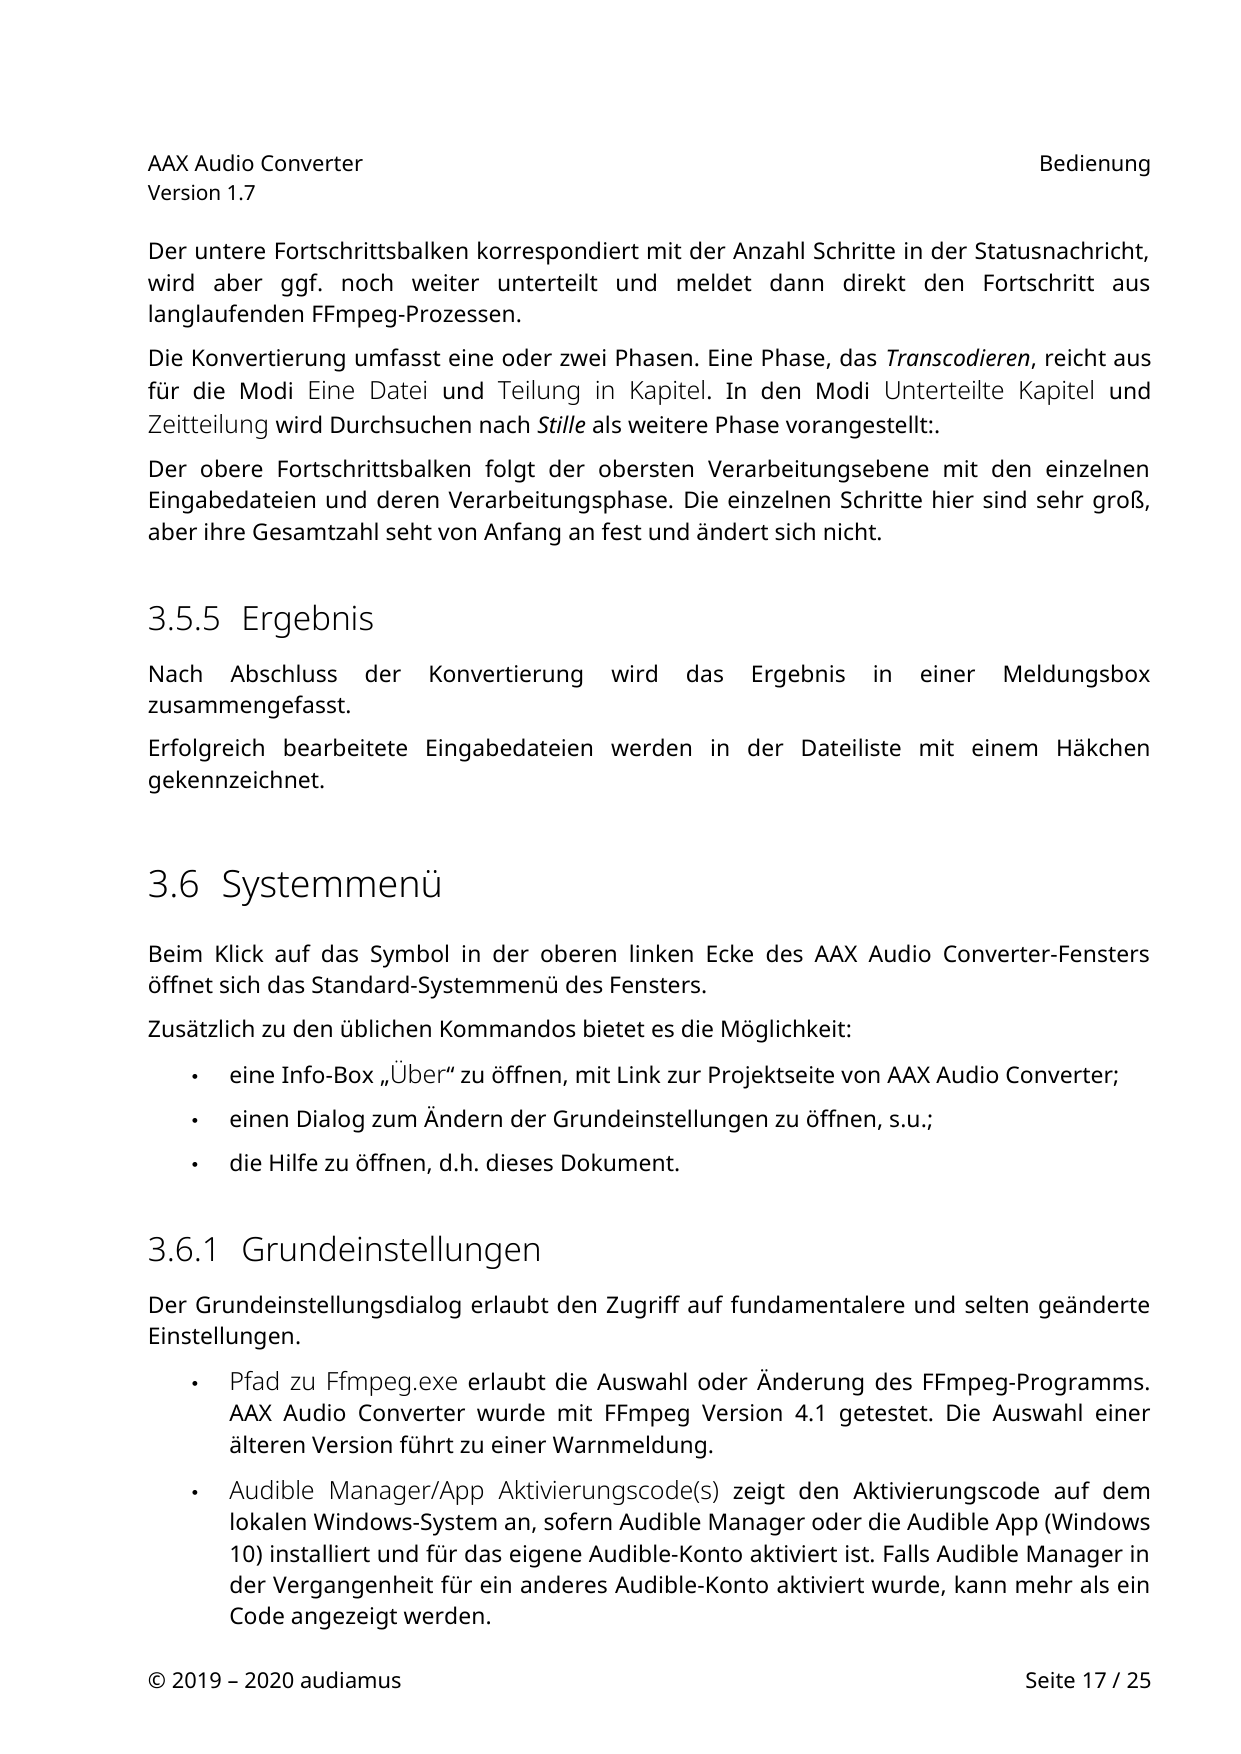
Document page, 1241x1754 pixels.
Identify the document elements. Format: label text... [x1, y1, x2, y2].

subtitle Grundeinstellungen [148, 1226, 1152, 1271]
text Erfolgreich bearbeitete Eingabedateien werden in der Dateiliste mit einem Häkchen gekennzeichnet. [148, 732, 1152, 795]
text Beim Klick auf das Symbol in der oberen linken Ecke des AAX Audio Converter-Fensters öffnet sich das Standard-Systemmenü des Fensters. [148, 938, 1152, 1001]
subtitle Ergebnis [148, 594, 1152, 640]
subtitle Systemmenü [148, 857, 1152, 908]
list Pfad zu Ffmpeg.exe erlaubt die Auswahl oder Änderung des FFmpeg-Programms. AAX Audio Converter wurde mit FFmpeg Version 4.1 getestet. Die Auswahl einer älteren Version führt zu einer Warnmeldung. [192, 1363, 1152, 1460]
list Audible Manager/App Aktivierungscode(s) zeigt den Aktivierungscode auf dem lokalen Windows-System an, sofern Audible Manager oder die Audible App (Windows 10) installiert und für das eigene Audible-Konto aktiviert ist. Falls Audible Manager in der Vergangenheit für ein anderes Audible-Konto aktiviert wurde, kann mehr als ein Code angezeigt werden. [192, 1472, 1152, 1631]
list eine Info-Box „Über“ zu öffnen, mit Link zur Projektseite von AAX Audio Converter; [192, 1057, 1152, 1091]
list einen Dialog zum Ändern der Grundeinstellungen zu öffnen, s.u.; [192, 1103, 1152, 1134]
text Der untere Fortschrittsbalken korrespondiert mit der Anzahl Schritte in der Statusnachricht, wird aber ggf. noch weiter unterteilt und meldet dann direkt den Fortschritt aus langlaufenden FFmpeg-Prozessen. [148, 235, 1152, 329]
text Nach Abschluss der Konvertierung wird das Ergebnis in einer Meldungsbox zusammengefasst. [148, 657, 1152, 720]
text Die Konvertierung umfasst eine oder zwei Phasen. Eine Phase, das Transcodieren, reicht aus für die Modi Eine Datei und Teilung in Kapitel. In den Modi Unterteilte Kapitel und Zeitteilung wird Durchsuchen nach Stille als weitere Phase vorangestellt:. [148, 341, 1152, 441]
text Der obere Fortschrittsbalken folgt der obersten Verarbeitungsebene mit den einzelnen Eingabedateien und deren Verarbeitungsphase. Die einzelnen Schritte hier sind sehr groß, aber ihre Gesamtzahl seht von Anfang an fest und ändert sich nicht. [148, 453, 1152, 547]
text Zusätzlich zu den üblichen Kommandos bietet es die Möglichkeit: [148, 1013, 1152, 1044]
list die Hilfe zu öffnen, d.h. dieses Dokument. [192, 1147, 1152, 1178]
text Der Grundeinstellungsdialog erlaubt den Zugriff auf fundamentalere und selten geänderte Einstellungen. [148, 1288, 1152, 1351]
